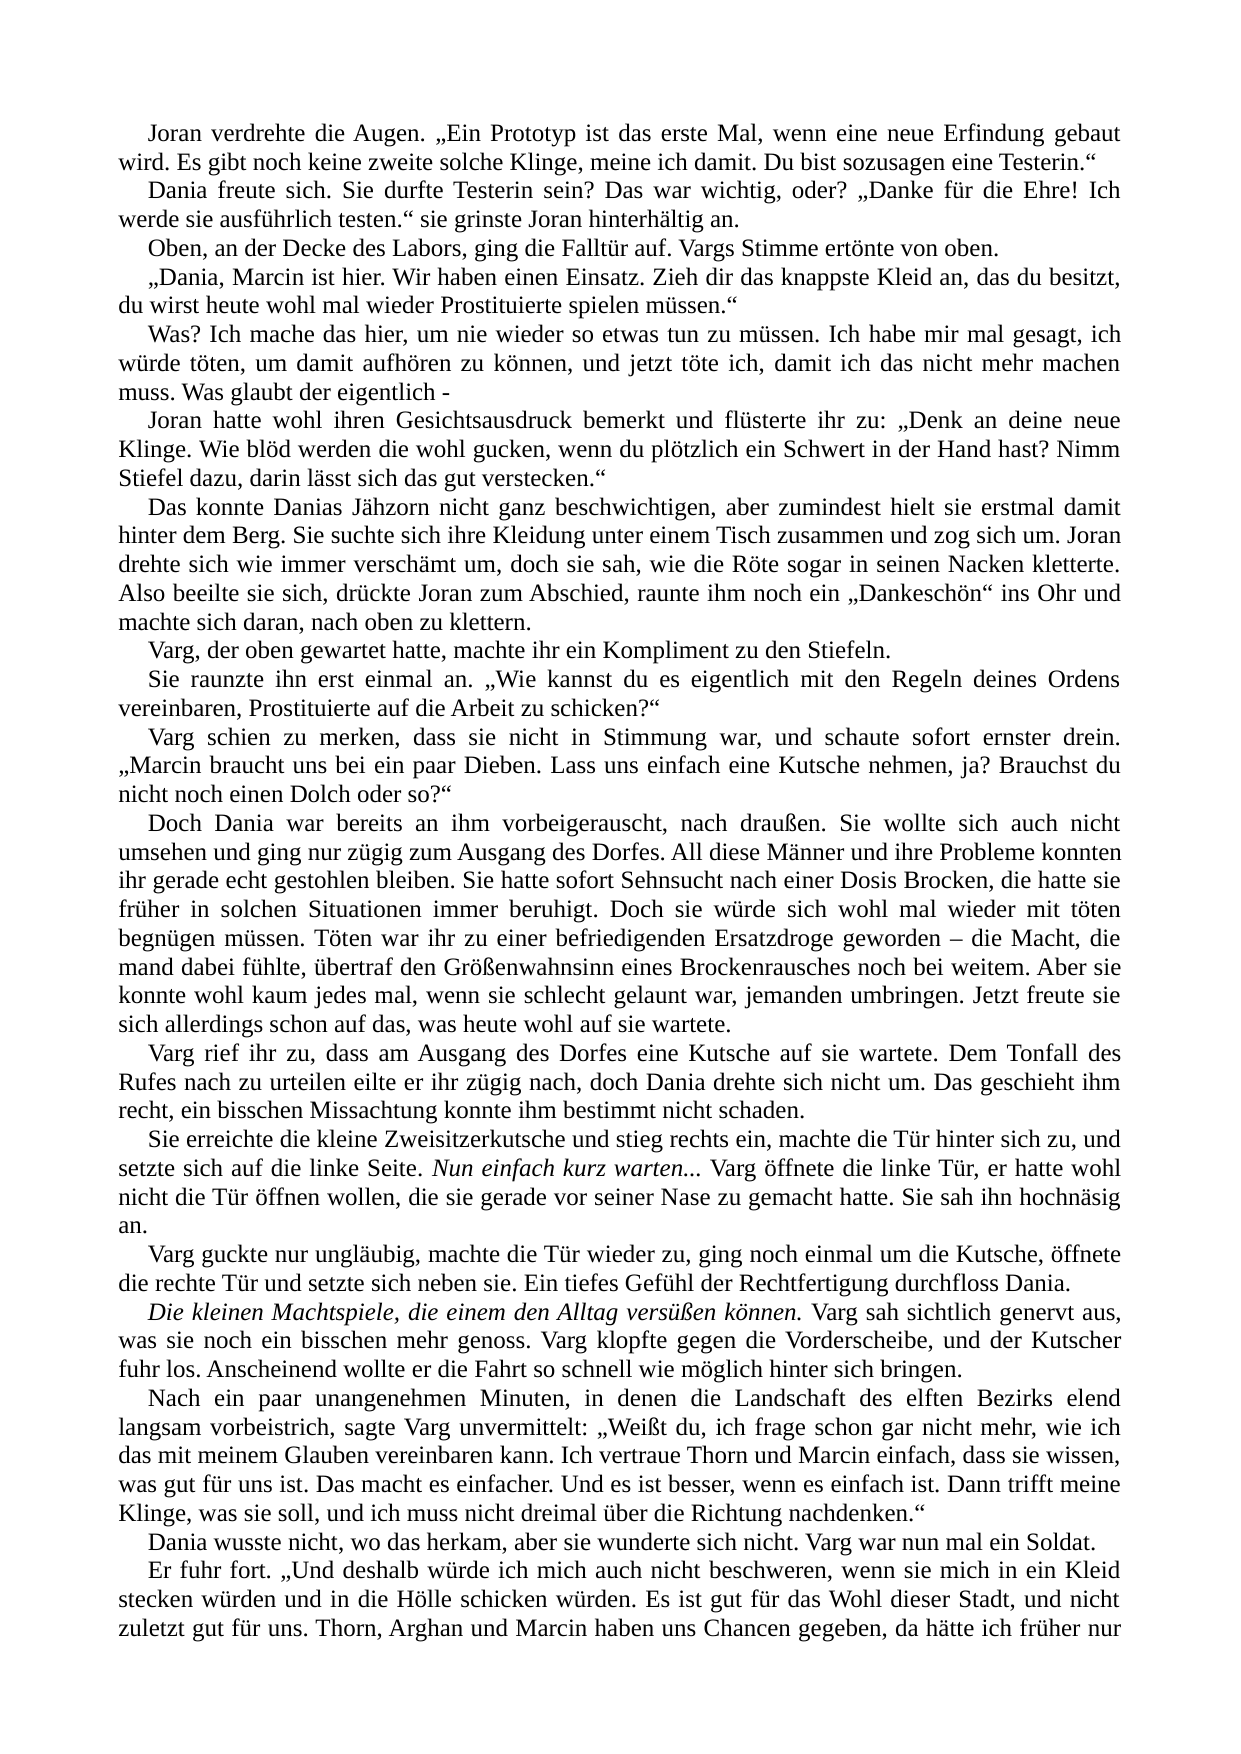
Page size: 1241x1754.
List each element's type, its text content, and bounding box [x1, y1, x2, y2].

text Dania wusste nicht, wo das herkam, aber sie wunderte sich nicht. Varg war nun mal ein Soldat. [118, 1527, 1122, 1556]
text „Dania, Marcin ist hier. Wir haben einen Einsatz. Zieh dir das knappste Kleid an, das du besitzt, du wirst heute wohl mal wieder Prostituierte spielen müssen.“ [118, 262, 1122, 319]
text Varg schien zu merken, dass sie nicht in Stimmung war, und schaute sofort ernster drein. „Marcin braucht uns bei ein paar Dieben. Lass uns einfach eine Kutsche nehmen, ja? Brauchst du nicht noch einen Dolch oder so?“ [118, 722, 1122, 808]
text Doch Dania war bereits an ihm vorbeigerauscht, nach draußen. Sie wollte sich auch nicht umsehen und ging nur zügig zum Ausgang des Dorfes. All diese Männer und ihre Probleme konnten ihr gerade echt gestohlen bleiben. Sie hatte sofort Sehnsucht nach einer Dosis Brocken, die hatte sie früher in solchen Situationen immer beruhigt. Doch sie würde sich wohl mal wieder mit töten begnügen müssen. Töten war ihr zu einer befriedigenden Ersatzdroge geworden – die Macht, die mand dabei fühlte, übertraf den Größenwahnsinn eines Brockenrausches noch bei weitem. Aber sie konnte wohl kaum jedes mal, wenn sie schlecht gelaunt war, jemanden umbringen. Jetzt freute sie sich allerdings schon auf das, was heute wohl auf sie wartete. [118, 808, 1122, 1038]
text Dania freute sich. Sie durfte Testerin sein? Das war wichtig, oder? „Danke für die Ehre! Ich werde sie ausführlich testen.“ sie grinste Joran hinterhältig an. [118, 176, 1122, 233]
text Sie erreichte die kleine Zweisitzerkutsche und stieg rechts ein, machte die Tür hinter sich zu, und setzte sich auf die linke Seite. Nun einfach kurz warten... Varg öffnete die linke Tür, er hatte wohl nicht die Tür öffnen wollen, die sie gerade vor seiner Nase zu gemacht hatte. Sie sah ihn hochnäsig an. [118, 1124, 1122, 1239]
text Varg, der oben gewartet hatte, machte ihr ein Kompliment zu den Stiefeln. [118, 636, 1122, 664]
text Joran verdrehte die Augen. „Ein Prototyp ist das erste Mal, wenn eine neue Erfindung gebaut wird. Es gibt noch keine zweite solche Klinge, meine ich damit. Du bist sozusagen eine Testerin.“ [118, 118, 1122, 176]
text Was? Ich mache das hier, um nie wieder so etwas tun zu müssen. Ich habe mir mal gesagt, ich würde töten, um damit aufhören zu können, und jetzt töte ich, damit ich das nicht mehr machen muss. Was glaubt der eigentlich - [118, 319, 1122, 406]
text Varg guckte nur ungläubig, machte die Tür wieder zu, ging noch einmal um die Kutsche, öffnete die rechte Tür und setzte sich neben sie. Ein tiefes Gefühl der Rechtfertigung durchfloss Dania. [118, 1239, 1122, 1297]
text Das konnte Danias Jähzorn nicht ganz beschwichtigen, aber zumindest hielt sie erstmal damit hinter dem Berg. Sie suchte sich ihre Kleidung unter einem Tisch zusammen und zog sich um. Joran drehte sich wie immer verschämt um, doch sie sah, wie die Röte sogar in seinen Nacken kletterte. Also beeilte sie sich, drückte Joran zum Abschied, raunte ihm noch ein „Dankeschön“ ins Ohr und machte sich daran, nach oben zu klettern. [118, 492, 1122, 636]
text Die kleinen Machtspiele, die einem den Alltag versüßen können. Varg sah sichtlich genervt aus, was sie noch ein bisschen mehr genoss. Varg klopfte gegen die Vorderscheibe, und der Kutscher fuhr los. Anscheinend wollte er die Fahrt so schnell wie möglich hinter sich bringen. [118, 1297, 1122, 1383]
text Joran hatte wohl ihren Gesichtsausdruck bemerkt und flüsterte ihr zu: „Denk an deine neue Klinge. Wie blöd werden die wohl gucken, wenn du plötzlich ein Schwert in der Hand hast? Nimm Stiefel dazu, darin lässt sich das gut verstecken.“ [118, 406, 1122, 492]
text Varg rief ihr zu, dass am Ausgang des Dorfes eine Kutsche auf sie wartete. Dem Tonfall des Rufes nach zu urteilen eilte er ihr zügig nach, doch Dania drehte sich nicht um. Das geschieht ihm recht, ein bisschen Missachtung konnte ihm bestimmt nicht schaden. [118, 1038, 1122, 1124]
text Er fuhr fort. „Und deshalb würde ich mich auch nicht beschweren, wenn sie mich in ein Kleid stecken würden und in die Hölle schicken würden. Es ist gut für das Wohl dieser Stadt, und nicht zuletzt gut für uns. Thorn, Arghan und Marcin haben uns Chancen gegeben, da hätte ich früher nur [118, 1556, 1122, 1642]
text Sie raunzte ihn erst einmal an. „Wie kannst du es eigentlich mit den Regeln deines Ordens vereinbaren, Prostituierte auf die Arbeit zu schicken?“ [118, 664, 1122, 722]
text Oben, an der Decke des Labors, ging die Falltür auf. Vargs Stimme ertönte von oben. [118, 233, 1122, 262]
text Nach ein paar unangenehmen Minuten, in denen die Landschaft des elften Bezirks elend langsam vorbeistrich, sagte Varg unvermittelt: „Weißt du, ich frage schon gar nicht mehr, wie ich das mit meinem Glauben vereinbaren kann. Ich vertraue Thorn und Marcin einfach, dass sie wissen, was gut für uns ist. Das macht es einfacher. Und es ist besser, wenn es einfach ist. Dann trifft meine Klinge, was sie soll, und ich muss nicht dreimal über die Richtung nachdenken.“ [118, 1383, 1122, 1527]
